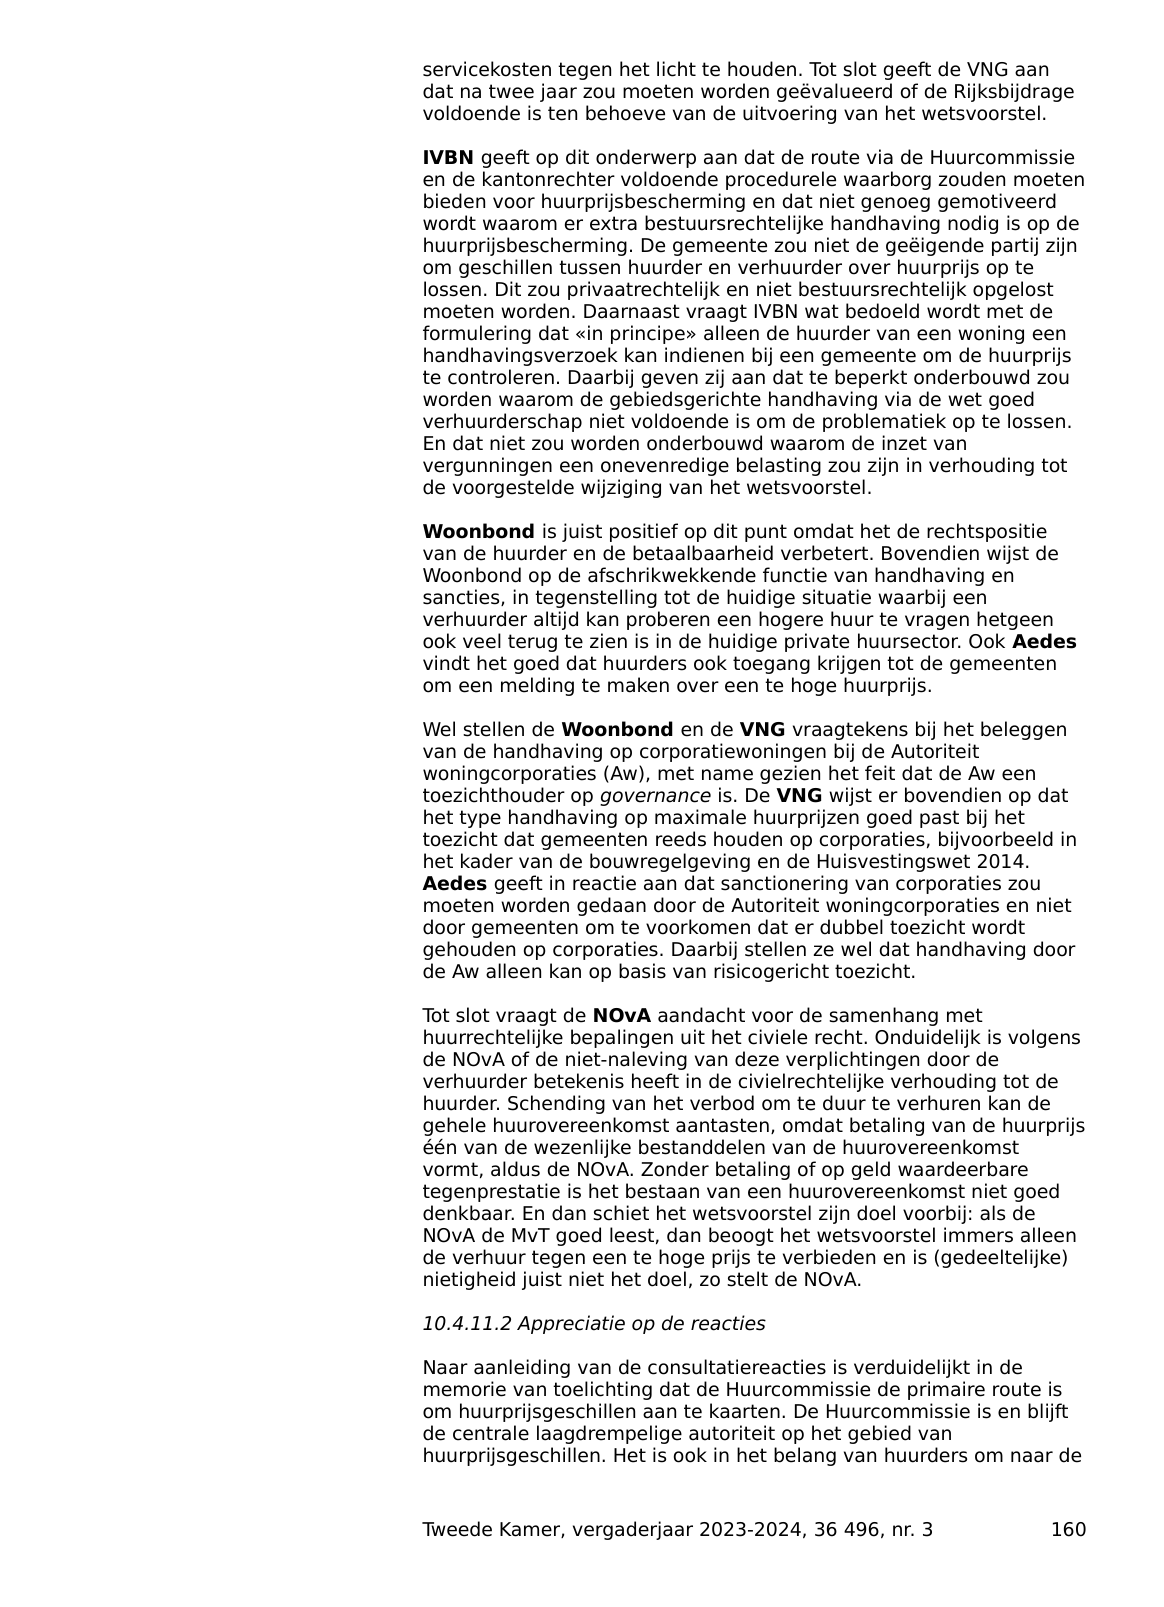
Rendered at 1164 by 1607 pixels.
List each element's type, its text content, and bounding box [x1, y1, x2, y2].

subtitle 10.4.11.2 Appreciatie op de reacties [422, 1313, 1087, 1335]
text Tot slot vraagt de NOvA aandacht voor de samenhang met huurrechtelijke bepalingen uit het civiele recht. Onduidelijk is volgens de NOvA of de niet-naleving van deze verplichtingen door de verhuurder betekenis heeft in de civielrechtelijke verhouding tot de huurder. Schending van het verbod om te duur te verhuren kan de gehele huurovereenkomst aantasten, omdat betaling van de huurprijs één van de wezenlijke bestanddelen van de huurovereenkomst vormt, aldus de NOvA. Zonder betaling of op geld waardeerbare tegenprestatie is het bestaan van een huurovereenkomst niet goed denkbaar. En dan schiet het wetsvoorstel zijn doel voorbij: als de NOvA de MvT goed leest, dan beoogt het wetsvoorstel immers alleen de verhuur tegen een te hoge prijs te verbieden en is (gedeeltelijke) nietigheid juist niet het doel, zo stelt de NOvA. [422, 1005, 1087, 1291]
text Wel stellen de Woonbond en de VNG vraagtekens bij het beleggen van de handhaving op corporatiewoningen bij de Autoriteit woningcorporaties (Aw), met name gezien het feit dat de Aw een toezichthouder op governance is. De VNG wijst er bovendien op dat het type handhaving op maximale huurprijzen goed past bij het toezicht dat gemeenten reeds houden op corporaties, bijvoorbeeld in het kader van de bouwregelgeving en de Huisvestingswet 2014. Aedes geeft in reactie aan dat sanctionering van corporaties zou moeten worden gedaan door de Autoriteit woningcorporaties en niet door gemeenten om te voorkomen dat er dubbel toezicht wordt gehouden op corporaties. Daarbij stellen ze wel dat handhaving door de Aw alleen kan op basis van risicogericht toezicht. [422, 719, 1087, 983]
text Woonbond is juist positief op dit punt omdat het de rechtspositie van de huurder en de betaalbaarheid verbetert. Bovendien wijst de Woonbond op de afschrikwekkende functie van handhaving en sancties, in tegenstelling tot de huidige situatie waarbij een verhuurder altijd kan proberen een hogere huur te vragen hetgeen ook veel terug te zien is in de huidige private huursector. Ook Aedes vindt het goed dat huurders ook toegang krijgen tot de gemeenten om een melding te maken over een te hoge huurprijs. [422, 521, 1087, 697]
text Naar aanleiding van de consultatiereacties is verduidelijkt in de memorie van toelichting dat de Huurcommissie de primaire route is om huurprijsgeschillen aan te kaarten. De Huurcommissie is en blijft de centrale laagdrempelige autoriteit op het gebied van huurprijsgeschillen. Het is ook in het belang van huurders om naar de [422, 1357, 1087, 1467]
text servicekosten tegen het licht te houden. Tot slot geeft de VNG aan dat na twee jaar zou moeten worden geëvalueerd of de Rijksbijdrage voldoende is ten behoeve van de uitvoering van het wetsvoorstel. [422, 59, 1087, 125]
text IVBN geeft op dit onderwerp aan dat de route via de Huurcommissie en de kantonrechter voldoende procedurele waarborg zouden moeten bieden voor huurprijsbescherming en dat niet genoeg gemotiveerd wordt waarom er extra bestuursrechtelijke handhaving nodig is op de huurprijsbescherming. De gemeente zou niet de geëigende partij zijn om geschillen tussen huurder en verhuurder over huurprijs op te lossen. Dit zou privaatrechtelijk en niet bestuursrechtelijk opgelost moeten worden. Daarnaast vraagt IVBN wat bedoeld wordt met de formulering dat «in principe» alleen de huurder van een woning een handhavingsverzoek kan indienen bij een gemeente om de huurprijs te controleren. Daarbij geven zij aan dat te beperkt onderbouwd zou worden waarom de gebiedsgerichte handhaving via de wet goed verhuurderschap niet voldoende is om de problematiek op te lossen. En dat niet zou worden onderbouwd waarom de inzet van vergunningen een onevenredige belasting zou zijn in verhouding tot de voorgestelde wijziging van het wetsvoorstel. [422, 147, 1087, 499]
